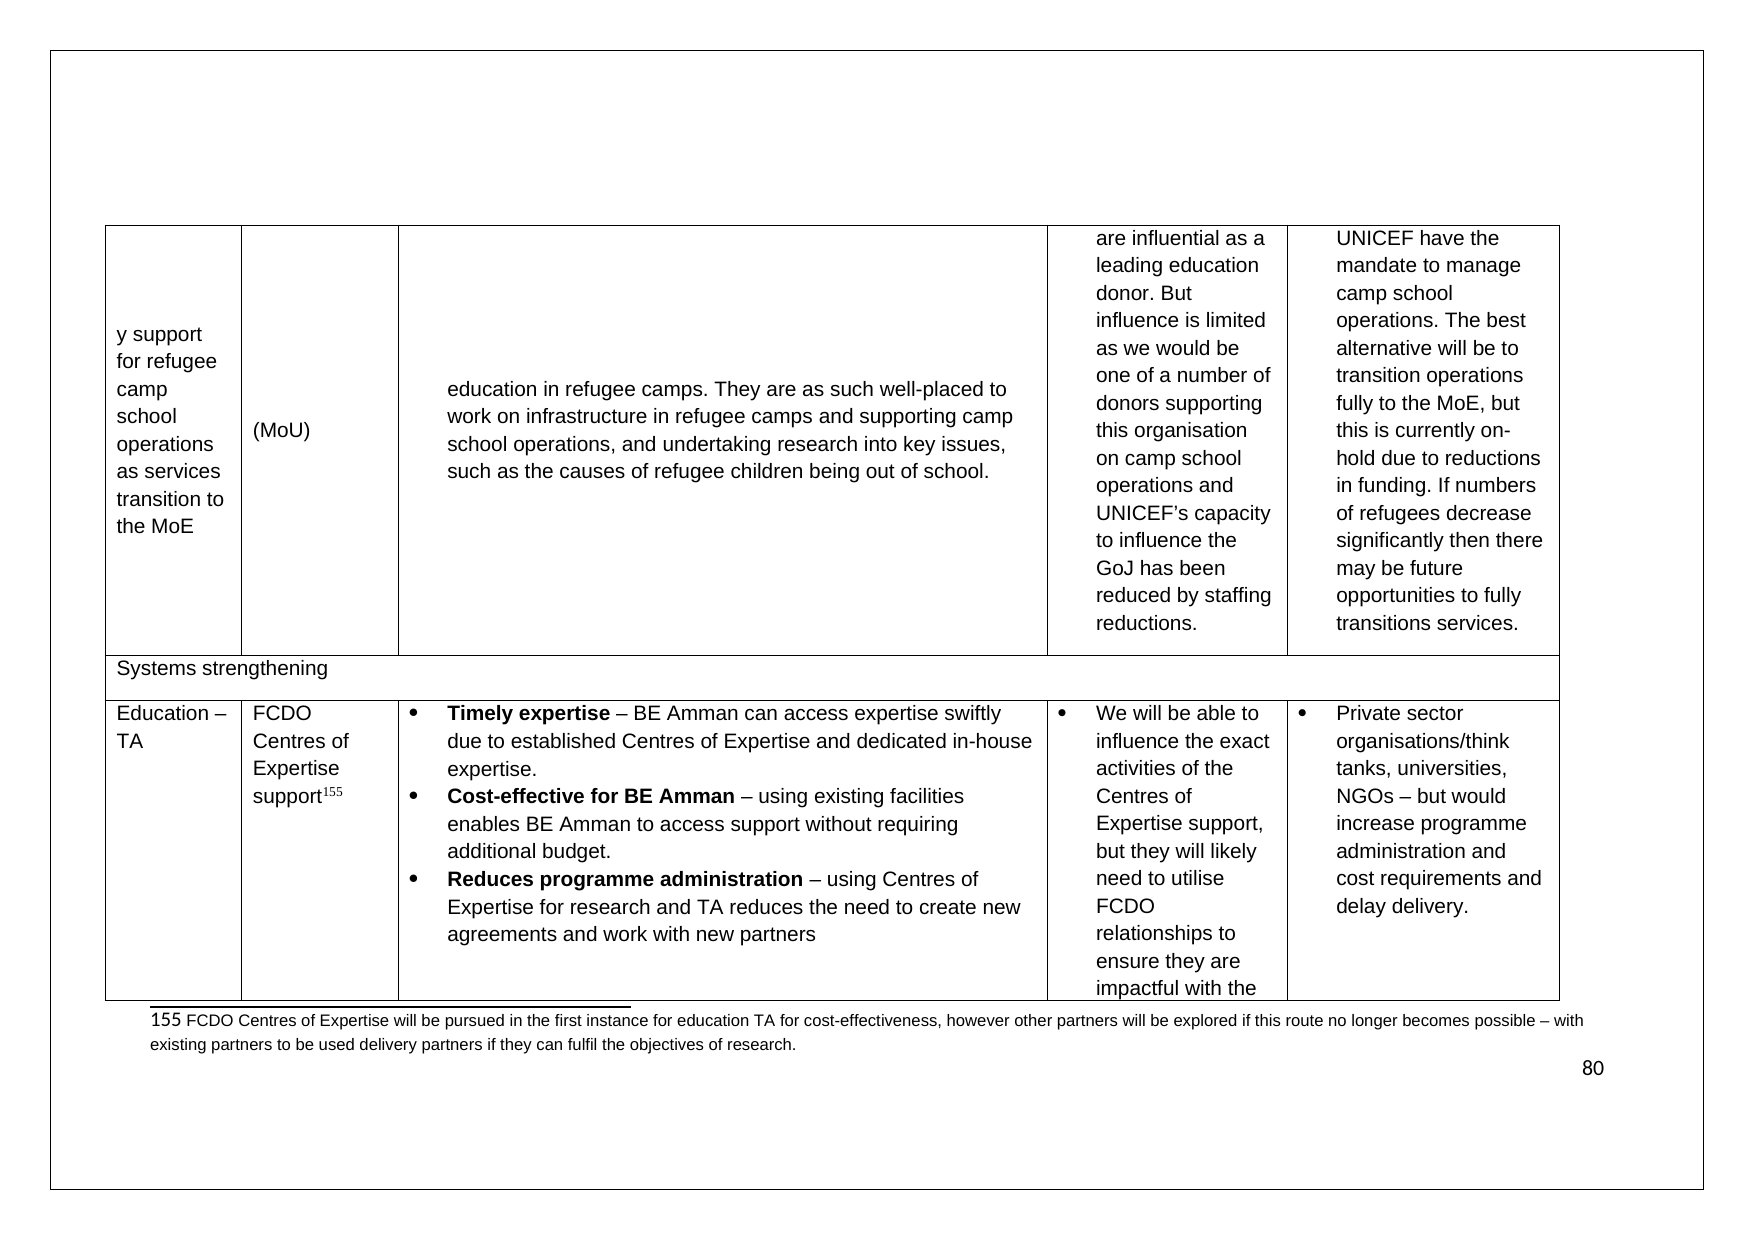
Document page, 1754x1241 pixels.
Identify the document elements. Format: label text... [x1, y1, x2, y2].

table_cell education in refugee camps. They are as such well-placed to work on infrastructure in refugee camps and supporting camp school operations, and undertaking research into key issues, such as the causes of refugee children being out of school. [399, 226, 1047, 655]
table_cell Private sector organisations/think tanks, universities, NGOs – but would increase programme administration and cost requirements and delay delivery. [1288, 701, 1559, 1000]
table_cell Education – TA [106, 701, 241, 1000]
table_cell Timely expertise – BE Amman can access expertise swiftly due to established Centres of Expertise and dedicated in-house expertise. Cost-effective for BE Amman – using existing facilities enables BE Amman to access support without requiring additional budget. Reduces programme administration – using Centres of Expertise for research and TA reduces the need to create new agreements and work with new partners [399, 701, 1047, 1000]
table_cell We will be able to influence the exact activities of the Centres of Expertise support, but they will likely need to utilise FCDO relationships to ensure they are impactful with the [1048, 701, 1287, 1000]
table_cell y support for refugee camp school operations as services transition to the MoE [106, 226, 241, 655]
table_cell UNICEF have the mandate to manage camp school operations. The best alternative will be to transition operations fully to the MoE, but this is currently on-hold due to reductions in funding. If numbers of refugees decrease significantly then there may be future opportunities to fully transitions services. [1288, 226, 1559, 655]
table_cell are influential as a leading education donor. But influence is limited as we would be one of a number of donors supporting this organisation on camp school operations and UNICEF’s capacity to influence the GoJ has been reduced by staffing reductions. [1048, 226, 1287, 655]
table_cell Systems strengthening [106, 656, 1559, 700]
table_cell FCDO Centres of Expertise support [242, 701, 398, 1000]
table_cell (MoU) [242, 226, 398, 655]
